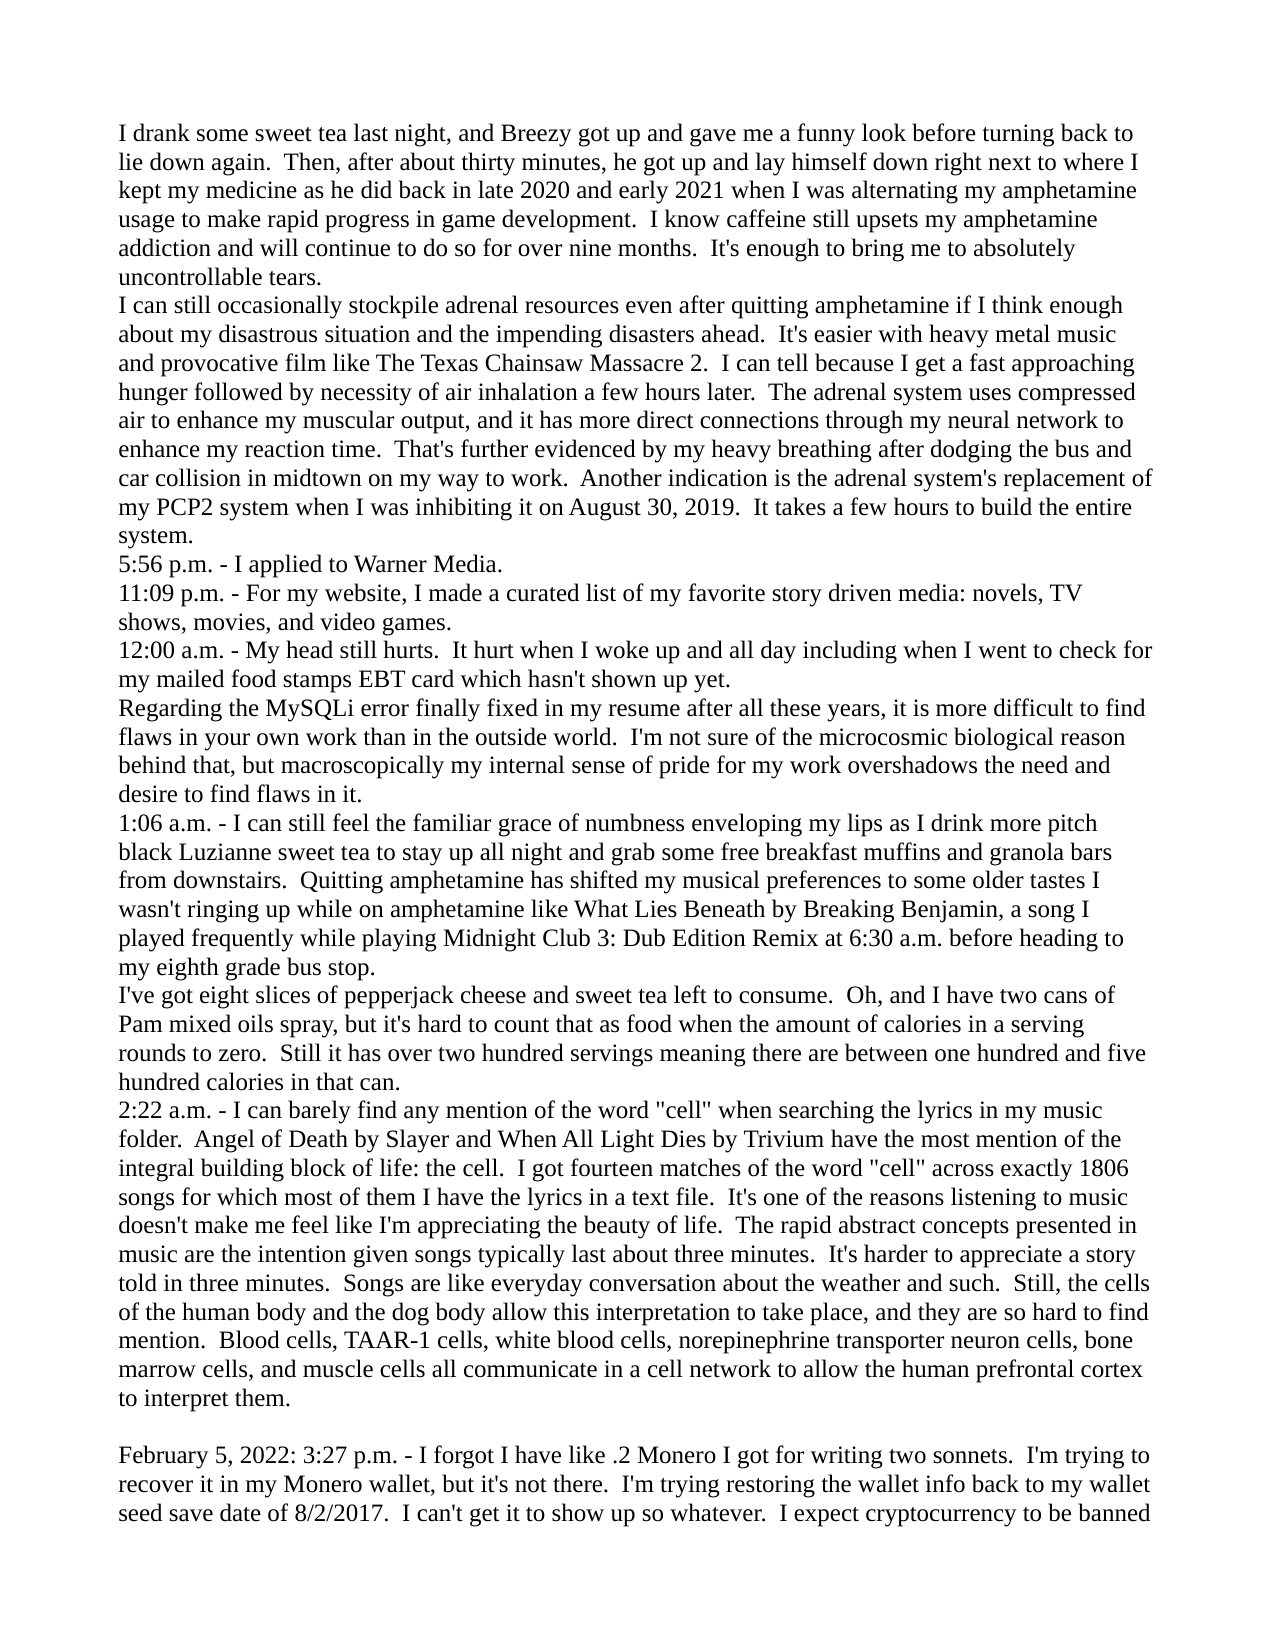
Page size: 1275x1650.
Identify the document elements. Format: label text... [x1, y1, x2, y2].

text I've got eight slices of pepperjack cheese and sweet tea left to consume. Oh, and I have two cans of Pam mixed oils spray, but it's hard to count that as food when the amount of calories in a serving rounds to zero. Still it has over two hundred servings meaning there are between one hundred and five hundred calories in that can. [118, 981, 1157, 1096]
text I drank some sweet tea last night, and Breezy got up and gave me a funny look before turning back to lie down again. Then, after about thirty minutes, he got up and lay himself down right next to where I kept my medicine as he did back in late 2020 and early 2021 when I was alternating my amphetamine usage to make rapid progress in game development. I know caffeine still upsets my amphetamine addiction and will continue to do so for over nine months. It's enough to bring me to absolutely uncontrollable tears. [118, 118, 1157, 291]
text 12:00 a.m. - My head still hurts. It hurt when I woke up and all day including when I went to check for my mailed food stamps EBT card which hasn't shown up yet. [118, 636, 1157, 693]
text 2:22 a.m. - I can barely find any mention of the word "cell" when searching the lyrics in my music folder. Angel of Death by Slayer and When All Light Dies by Trivium have the most mention of the integral building block of life: the cell. I got fourteen matches of the word "cell" across exactly 1806 songs for which most of them I have the lyrics in a text file. It's one of the reasons listening to music doesn't make me feel like I'm appreciating the beauty of life. The rapid abstract concepts presented in music are the intention given songs typically last about three minutes. It's harder to appreciate a story told in three minutes. Songs are like everyday conversation about the weather and such. Still, the cells of the human body and the dog body allow this interpretation to take place, and they are so hard to find mention. Blood cells, TAAR-1 cells, white blood cells, norepinephrine transporter neuron cells, bone marrow cells, and muscle cells all communicate in a cell network to allow the human prefrontal cortex to interpret them. [118, 1096, 1157, 1412]
text 1:06 a.m. - I can still feel the familiar grace of numbness enveloping my lips as I drink more pitch black Luzianne sweet tea to stay up all night and grab some free breakfast muffins and granola bars from downstairs. Quitting amphetamine has shifted my musical preferences to some older tastes I wasn't ringing up while on amphetamine like What Lies Beneath by Breaking Benjamin, a song I played frequently while playing Midnight Club 3: Dub Edition Remix at 6:30 a.m. before heading to my eighth grade bus stop. [118, 808, 1157, 981]
text February 5, 2022: 3:27 p.m. - I forgot I have like .2 Monero I got for writing two sonnets. I'm trying to recover it in my Monero wallet, but it's not there. I'm trying restoring the wallet info back to my wallet seed save date of 8/2/2017. I can't get it to show up so whatever. I expect cryptocurrency to be banned [118, 1441, 1157, 1527]
text 11:09 p.m. - For my website, I made a curated list of my favorite story driven media: novels, TV shows, movies, and video games. [118, 578, 1157, 636]
text I can still occasionally stockpile adrenal resources even after quitting amphetamine if I think enough about my disastrous situation and the impending disasters ahead. It's easier with heavy metal music and provocative film like The Texas Chainsaw Massacre 2. I can tell because I get a fast approaching hunger followed by necessity of air inhalation a few hours later. The adrenal system uses compressed air to enhance my muscular output, and it has more direct connections through my neural network to enhance my reaction time. That's further evidenced by my heavy breathing after dodging the bus and car collision in midtown on my way to work. Another indication is the adrenal system's replacement of my PCP2 system when I was inhibiting it on August 30, 2019. It takes a few hours to build the entire system. [118, 291, 1157, 549]
text 5:56 p.m. - I applied to Warner Media. [118, 549, 1157, 578]
text Regarding the MySQLi error finally fixed in my resume after all these years, it is more difficult to find flaws in your own work than in the outside world. I'm not sure of the microcosmic biological reason behind that, but macroscopically my internal sense of pride for my work overshadows the need and desire to find flaws in it. [118, 693, 1157, 808]
